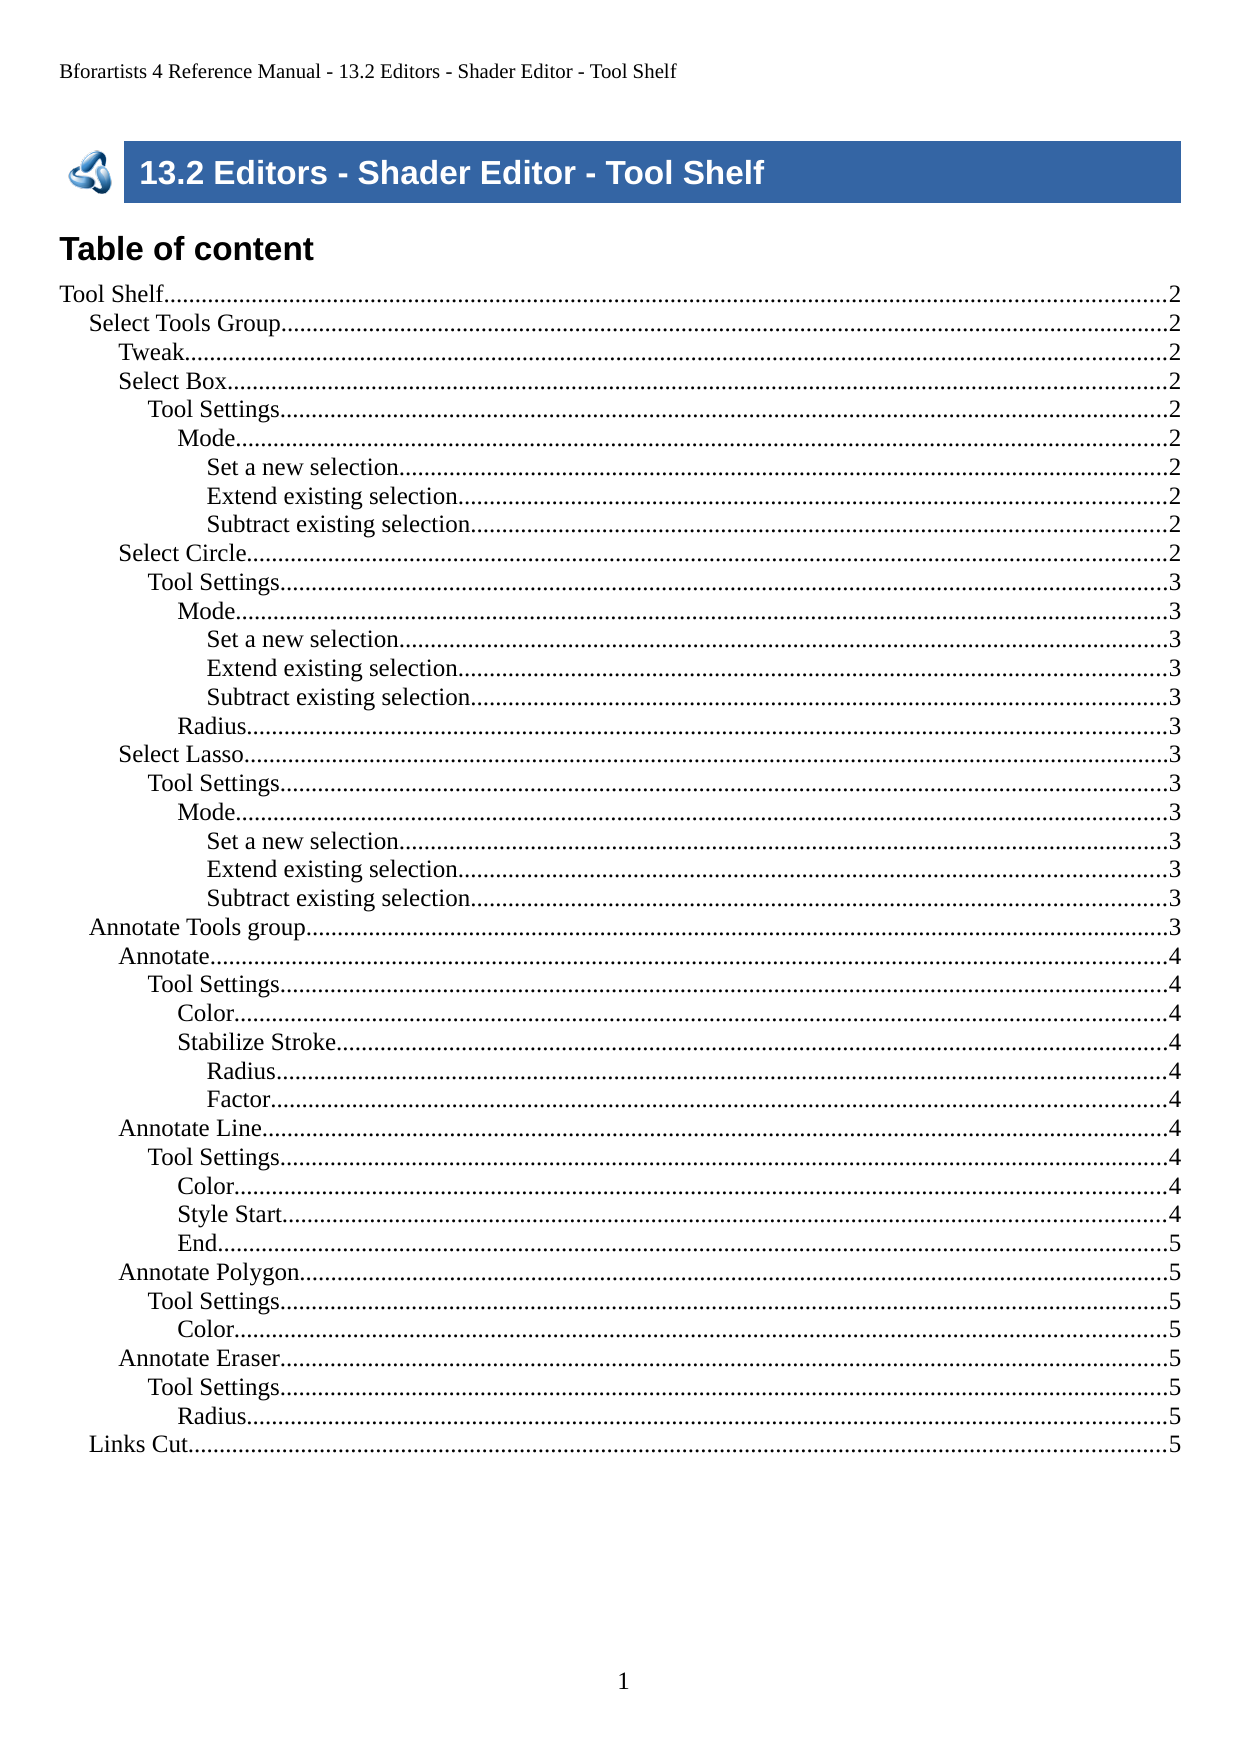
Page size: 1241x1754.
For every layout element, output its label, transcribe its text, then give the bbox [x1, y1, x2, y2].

text Color 4 [177, 1171, 1181, 1199]
text Tool Settings 4 [147, 1142, 1181, 1171]
text Annotate Polygon 5 [118, 1257, 1181, 1286]
text End 5 [177, 1228, 1181, 1257]
text Factor 4 [206, 1084, 1181, 1113]
text Tweak 2 [118, 337, 1181, 366]
text Links Cut 5 [88, 1429, 1181, 1458]
text Set a new selection 2 [206, 452, 1181, 481]
text Tool Settings 3 [147, 768, 1181, 797]
text Tool Settings 4 [147, 969, 1181, 998]
text Stabilize Stroke 4 [177, 1027, 1181, 1056]
text Select Tools Group 2 [88, 308, 1181, 337]
text Subtract existing selection 3 [206, 682, 1181, 711]
text Tool Settings 5 [147, 1372, 1181, 1401]
text Set a new selection 3 [206, 826, 1181, 854]
text Select Box 2 [118, 366, 1181, 394]
text Extend existing selection 3 [206, 653, 1181, 682]
text Mode 3 [177, 596, 1181, 624]
text Radius 3 [177, 711, 1181, 739]
text Color 5 [177, 1314, 1181, 1343]
picture [65, 147, 114, 197]
text Mode 3 [177, 797, 1181, 826]
text Annotate Eraser 5 [118, 1343, 1181, 1372]
text Style Start 4 [177, 1199, 1181, 1228]
text Tool Settings 2 [147, 394, 1181, 423]
text Annotate Tools group 3 [88, 912, 1181, 941]
text Extend existing selection 3 [206, 854, 1181, 883]
table_header [59, 141, 124, 203]
text Annotate Line 4 [118, 1113, 1181, 1142]
text Tool Settings 5 [147, 1286, 1181, 1314]
text Set a new selection 3 [206, 624, 1181, 653]
text Extend existing selection 2 [206, 481, 1181, 509]
text Mode 2 [177, 423, 1181, 452]
text Radius 5 [177, 1401, 1181, 1429]
text Subtract existing selection 3 [206, 883, 1181, 912]
text Tool Settings 3 [147, 567, 1181, 596]
table_header 13.2 Editors - Shader Editor - Tool Shelf [124, 141, 1181, 203]
text Radius 4 [206, 1056, 1181, 1084]
text Annotate 4 [118, 941, 1181, 969]
text Select Lasso 3 [118, 739, 1181, 768]
text Select Circle 2 [118, 538, 1181, 567]
text Color 4 [177, 998, 1181, 1027]
text Subtract existing selection 2 [206, 509, 1181, 538]
subtitle Table of content [59, 228, 1181, 267]
text Tool Shelf 2 [59, 279, 1181, 308]
